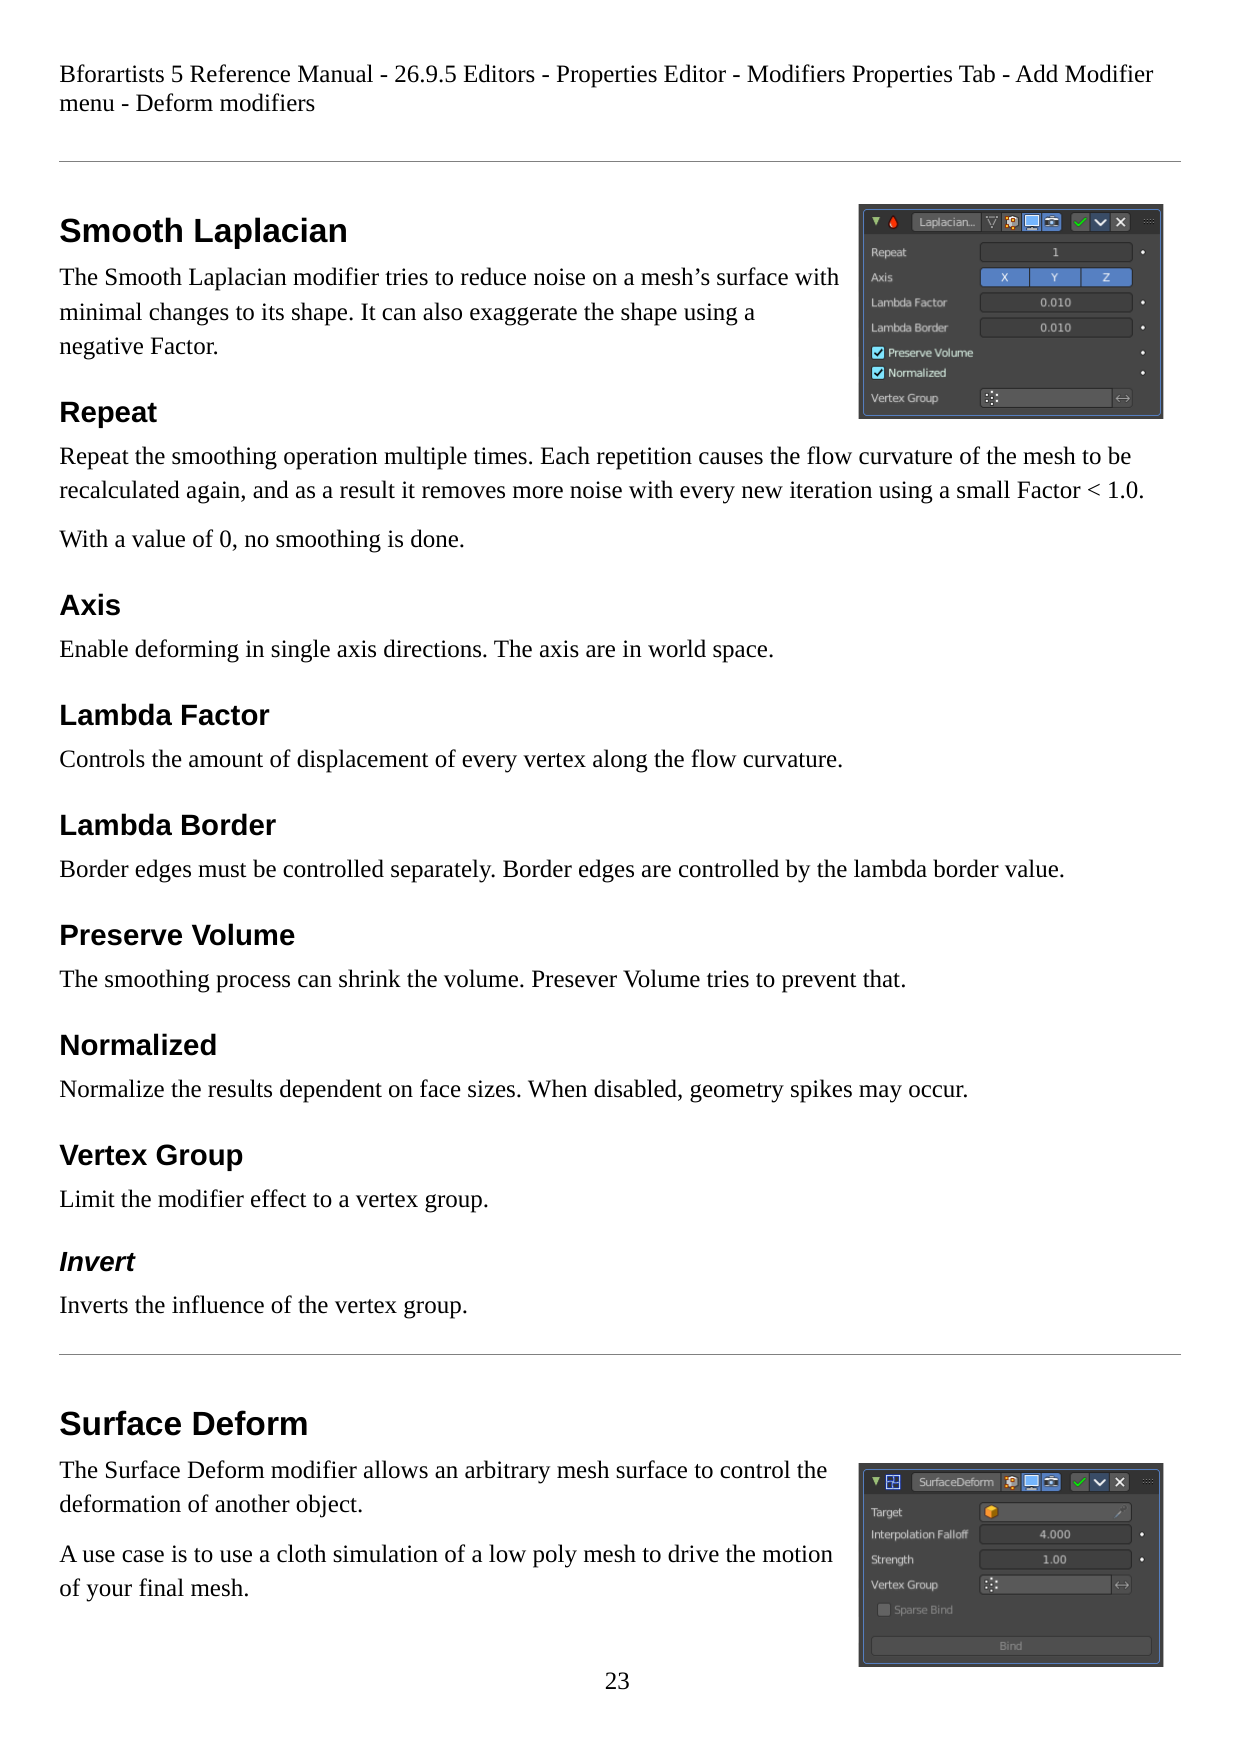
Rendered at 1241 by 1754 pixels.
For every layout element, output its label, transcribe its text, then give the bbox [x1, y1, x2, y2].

subtitle Lambda Border [59, 808, 1181, 842]
text Controls the amount of displacement of every vertex along the flow curvature. [59, 744, 1181, 773]
subtitle Smooth Laplacian [59, 211, 858, 250]
picture [858, 204, 1164, 419]
text The smoothing process can shrink the volume. Presever Volume tries to prevent that. [59, 964, 1181, 993]
subtitle [1164, 211, 1181, 250]
text Normalize the results dependent on face sizes. When disabled, geometry spikes may occur. [59, 1074, 1181, 1103]
text With a value of 0, no smoothing is done. [59, 524, 1181, 553]
subtitle Surface Deform [59, 1404, 1181, 1443]
subtitle Repeat [59, 395, 1181, 428]
subtitle Axis [59, 588, 1181, 622]
text The Smooth Laplacian modifier tries to reduce noise on a mesh’s surface with minimal changes to its shape. It can also exaggerate the shape using a negative Factor. [59, 262, 858, 360]
text Border edges must be controlled separately. Border edges are controlled by the lambda border value. [59, 854, 1181, 883]
picture [858, 1463, 1164, 1667]
subtitle Vertex Group [59, 1138, 1181, 1171]
subtitle Preserve Volume [59, 918, 1181, 952]
text A use case is to use a cloth simulation of a low poly mesh to drive the motion of your final mesh. [59, 1539, 858, 1602]
text Inverts the influence of the vertex group. [59, 1290, 1181, 1319]
text Repeat the smoothing operation multiple times. Each repetition causes the flow curvature of the mesh to be recalculated again, and as a result it removes more noise with every new iteration using a small Factor < 1.0. [59, 441, 1181, 504]
subtitle Lambda Factor [59, 698, 1181, 732]
subtitle Invert [59, 1246, 1181, 1277]
text Enable deforming in single axis directions. The axis are in world space. [59, 634, 1181, 663]
text The Surface Deform modifier allows an arbitrary mesh surface to control the deformation of another object. [59, 1455, 1181, 1518]
text Limit the modifier effect to a vertex group. [59, 1184, 1181, 1213]
subtitle Normalized [59, 1028, 1181, 1062]
